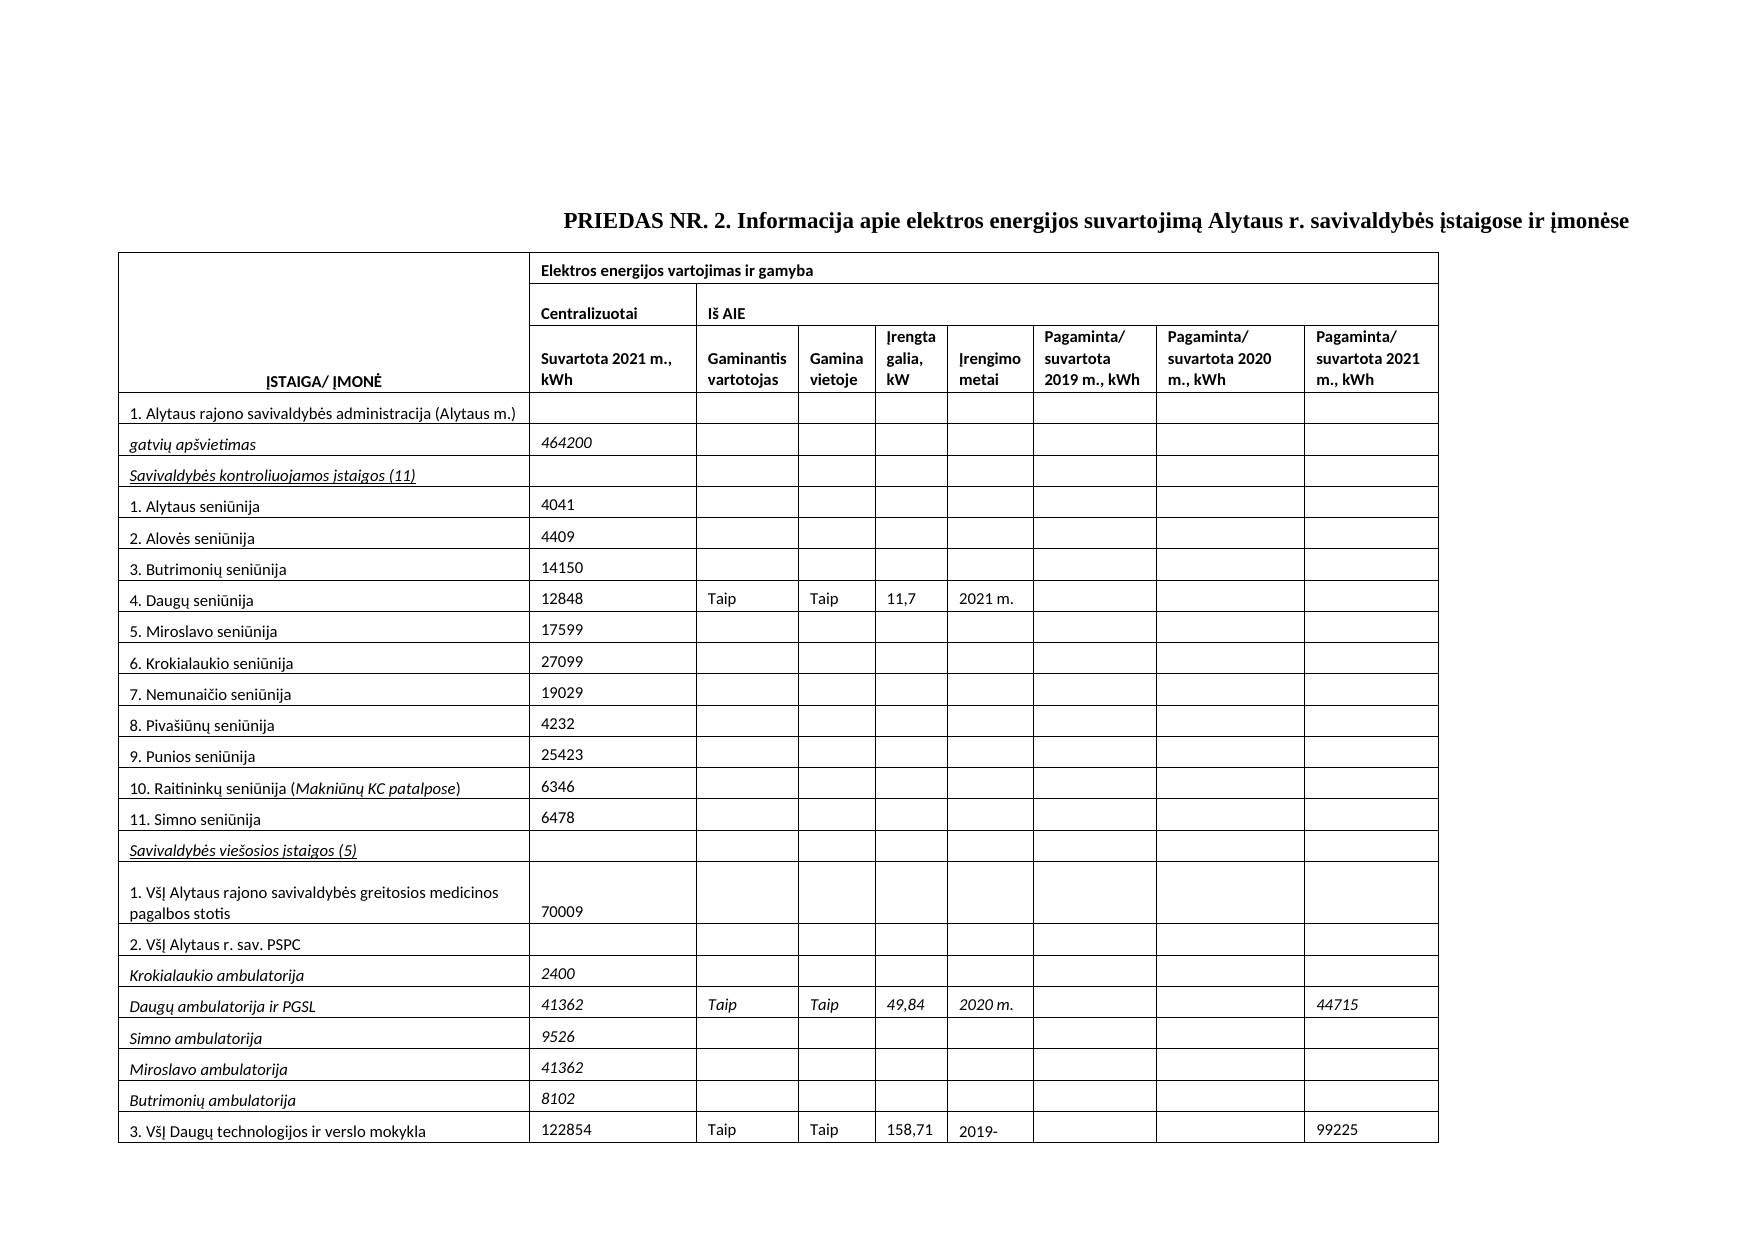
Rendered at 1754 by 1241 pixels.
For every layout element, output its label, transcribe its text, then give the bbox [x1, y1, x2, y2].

table_cell [697, 768, 798, 798]
table_cell [948, 424, 1033, 454]
table_cell [1034, 987, 1156, 1017]
table_cell [1305, 674, 1438, 704]
table_cell [799, 706, 875, 736]
table_cell [697, 737, 798, 767]
table_cell [876, 674, 947, 704]
table_cell [948, 831, 1033, 861]
table_cell Įrengta galia, kW [876, 326, 947, 392]
table_cell [799, 799, 875, 829]
table_cell [1305, 549, 1438, 579]
table_cell [948, 456, 1033, 486]
table_cell 49,84 [876, 987, 947, 1017]
table_cell [1157, 799, 1304, 829]
table_cell [876, 956, 947, 986]
table_cell 99225 [1305, 1112, 1438, 1142]
table_cell [799, 924, 875, 954]
table_cell [1034, 831, 1156, 861]
table_cell 10. Raitininkų seniūnija (Makniūnų KC patalpose) [119, 768, 529, 798]
table_cell [876, 1081, 947, 1111]
table_cell [876, 706, 947, 736]
table_cell [697, 862, 798, 923]
table_cell [948, 706, 1033, 736]
table_cell Pagaminta/ suvartota 2019 m., kWh [1034, 326, 1156, 392]
table_cell Pagaminta/ suvartota 2021 m., kWh [1305, 326, 1438, 392]
table_cell [1034, 487, 1156, 517]
table_cell 158,71 [876, 1112, 947, 1142]
table_cell [1034, 768, 1156, 798]
table_cell [1034, 799, 1156, 829]
table_cell [697, 424, 798, 454]
table_cell Taip [697, 1112, 798, 1142]
table_cell [697, 612, 798, 642]
table_cell [1157, 487, 1304, 517]
table_cell [799, 518, 875, 548]
table_cell 2. VšĮ Alytaus r. sav. PSPC [119, 924, 529, 954]
table_cell [1305, 487, 1438, 517]
table_cell [1157, 581, 1304, 611]
table_cell 2400 [530, 956, 696, 986]
table_cell Gaminantis vartotojas [697, 326, 798, 392]
table_cell [1034, 956, 1156, 986]
table_cell [876, 487, 947, 517]
table_cell [1157, 674, 1304, 704]
table_cell [876, 862, 947, 923]
table_cell Taip [799, 1112, 875, 1142]
table_cell 6346 [530, 768, 696, 798]
table_cell [1034, 393, 1156, 423]
table_cell [948, 487, 1033, 517]
table_cell [1305, 831, 1438, 861]
table_cell Suvartota 2021 m., kWh [530, 326, 696, 392]
table_cell [1157, 1018, 1304, 1048]
table_cell [799, 831, 875, 861]
table_cell [1305, 612, 1438, 642]
table_cell [530, 393, 696, 423]
table_cell [948, 612, 1033, 642]
table_cell 25423 [530, 737, 696, 767]
table_cell 464200 [530, 424, 696, 454]
table_cell Simno ambulatorija [119, 1018, 529, 1048]
table_cell [697, 924, 798, 954]
table_cell [799, 956, 875, 986]
table_cell [697, 674, 798, 704]
table_cell [948, 518, 1033, 548]
table_cell [1034, 1049, 1156, 1079]
table_cell 4232 [530, 706, 696, 736]
table_cell 2. Alovės seniūnija [119, 518, 529, 548]
table_cell [948, 643, 1033, 673]
table_cell [948, 924, 1033, 954]
table_cell Daugų ambulatorija ir PGSL [119, 987, 529, 1017]
table_cell [948, 549, 1033, 579]
table_cell [1034, 674, 1156, 704]
table_cell [876, 831, 947, 861]
table_cell [1157, 612, 1304, 642]
table_cell [1305, 581, 1438, 611]
table_cell [697, 956, 798, 986]
table_cell [799, 393, 875, 423]
table_cell 70009 [530, 862, 696, 923]
table_cell [876, 456, 947, 486]
table_cell [1034, 549, 1156, 579]
table_cell Taip [697, 581, 798, 611]
table_cell [1305, 1018, 1438, 1048]
table_cell 14150 [530, 549, 696, 579]
table_cell [876, 424, 947, 454]
table_cell Butrimonių ambulatorija [119, 1081, 529, 1111]
table_cell [1157, 831, 1304, 861]
table_cell Krokialaukio ambulatorija [119, 956, 529, 986]
table_cell [876, 737, 947, 767]
table_cell [1157, 956, 1304, 986]
table_cell [1034, 424, 1156, 454]
table_cell 19029 [530, 674, 696, 704]
table_cell [1034, 1081, 1156, 1111]
table_cell [1305, 1049, 1438, 1079]
table_header Elektros energijos vartojimas ir gamyba [530, 253, 1438, 283]
table_cell 11,7 [876, 581, 947, 611]
table_cell 6478 [530, 799, 696, 829]
table_cell [1305, 799, 1438, 829]
table_cell [1305, 424, 1438, 454]
table_cell [530, 831, 696, 861]
table_cell [697, 831, 798, 861]
table_cell [1034, 706, 1156, 736]
table_cell [1157, 1049, 1304, 1079]
table_cell 11. Simno seniūnija [119, 799, 529, 829]
table_cell [948, 737, 1033, 767]
table_cell [876, 549, 947, 579]
table_cell [948, 956, 1033, 986]
table_cell [799, 1018, 875, 1048]
table_cell [799, 643, 875, 673]
table_cell [1157, 987, 1304, 1017]
table_cell 6. Krokialaukio seniūnija [119, 643, 529, 673]
table_cell [697, 393, 798, 423]
table_cell [876, 643, 947, 673]
table_cell [1034, 1018, 1156, 1048]
table_cell [697, 1081, 798, 1111]
table_cell [948, 674, 1033, 704]
table_cell [799, 1049, 875, 1079]
table_cell 1. VšĮ Alytaus rajono savivaldybės greitosios medicinos pagalbos stotis [119, 862, 529, 923]
table_cell [1157, 862, 1304, 923]
table_cell 1. Alytaus rajono savivaldybės administracija (Alytaus m.) [119, 393, 529, 423]
table_cell [1034, 862, 1156, 923]
table_cell 7. Nemunaičio seniūnija [119, 674, 529, 704]
table_cell [799, 768, 875, 798]
table_cell [697, 487, 798, 517]
table_cell [948, 1081, 1033, 1111]
table_cell 3. Butrimonių seniūnija [119, 549, 529, 579]
table_cell 8. Pivašiūnų seniūnija [119, 706, 529, 736]
table_cell [876, 393, 947, 423]
table_cell [876, 1049, 947, 1079]
table_cell [1157, 643, 1304, 673]
table_cell [1305, 643, 1438, 673]
table_cell [697, 1018, 798, 1048]
table_cell 3. VšĮ Daugų technologijos ir verslo mokykla [119, 1112, 529, 1142]
table_cell 2021 m. [948, 581, 1033, 611]
table_cell [1157, 768, 1304, 798]
table_cell [530, 456, 696, 486]
table_cell [876, 612, 947, 642]
table_cell [799, 487, 875, 517]
table_cell [799, 612, 875, 642]
table_cell 5. Miroslavo seniūnija [119, 612, 529, 642]
table_cell [697, 456, 798, 486]
table_cell [948, 799, 1033, 829]
table_cell [1034, 518, 1156, 548]
table_cell 9526 [530, 1018, 696, 1048]
table_cell [1157, 518, 1304, 548]
table_cell [1305, 956, 1438, 986]
table_cell [799, 1081, 875, 1111]
table_cell [1157, 924, 1304, 954]
table_cell [1305, 924, 1438, 954]
table_cell Savivaldybės kontroliuojamos įstaigos (11) [119, 456, 529, 486]
table_cell [1034, 612, 1156, 642]
table_cell [1157, 549, 1304, 579]
table_cell [799, 424, 875, 454]
table_cell Taip [799, 987, 875, 1017]
table_cell [697, 549, 798, 579]
table_cell [1034, 456, 1156, 486]
table_cell [1157, 424, 1304, 454]
table_cell [1305, 862, 1438, 923]
table_cell gatvių apšvietimas [119, 424, 529, 454]
table_cell Gamina vietoje [799, 326, 875, 392]
table_cell 12848 [530, 581, 696, 611]
table_cell 27099 [530, 643, 696, 673]
table_cell Miroslavo ambulatorija [119, 1049, 529, 1079]
table_cell [876, 799, 947, 829]
table_cell [1305, 1081, 1438, 1111]
table_cell [948, 1018, 1033, 1048]
table_cell [1305, 393, 1438, 423]
table_cell [1157, 393, 1304, 423]
table_cell 17599 [530, 612, 696, 642]
table_cell [697, 518, 798, 548]
table_cell [799, 456, 875, 486]
table_cell 41362 [530, 1049, 696, 1079]
table_cell [876, 518, 947, 548]
table_cell [1305, 706, 1438, 736]
table_cell Taip [697, 987, 798, 1017]
table_cell [1034, 737, 1156, 767]
table_cell 2019- [948, 1112, 1033, 1142]
table_cell [799, 862, 875, 923]
table_cell [799, 737, 875, 767]
table_cell [697, 1049, 798, 1079]
table_cell 2020 m. [948, 987, 1033, 1017]
table_cell [530, 924, 696, 954]
table_cell Savivaldybės viešosios įstaigos (5) [119, 831, 529, 861]
table_cell [1157, 737, 1304, 767]
table_cell [697, 799, 798, 829]
table_cell [948, 1049, 1033, 1079]
table_cell [1305, 518, 1438, 548]
table_cell [799, 549, 875, 579]
table_cell [1157, 1081, 1304, 1111]
table_cell 4041 [530, 487, 696, 517]
table_cell [1157, 706, 1304, 736]
table_cell [1034, 1112, 1156, 1142]
table_cell [948, 862, 1033, 923]
table_cell 8102 [530, 1081, 696, 1111]
table_cell [1034, 643, 1156, 673]
table_cell [948, 768, 1033, 798]
table_cell [1157, 1112, 1304, 1142]
table_cell 1. Alytaus seniūnija [119, 487, 529, 517]
table_cell 4409 [530, 518, 696, 548]
table_cell [1157, 456, 1304, 486]
table_cell [697, 706, 798, 736]
table_cell 4. Daugų seniūnija [119, 581, 529, 611]
table_cell 9. Punios seniūnija [119, 737, 529, 767]
table_cell 44715 [1305, 987, 1438, 1017]
table_cell [876, 924, 947, 954]
text PRIEDAS NR. 2. Informacija apie elektros energijos suvartojimą Alytaus r. savivaldybės įstaigose ir įmonėse [118, 207, 1636, 233]
table_cell 122854 [530, 1112, 696, 1142]
table_cell [1034, 581, 1156, 611]
table_cell Pagaminta/ suvartota 2020 m., kWh [1157, 326, 1304, 392]
table_cell [876, 768, 947, 798]
table_cell 41362 [530, 987, 696, 1017]
table_cell [1305, 768, 1438, 798]
table_cell Centralizuotai [530, 284, 696, 325]
table_cell [876, 1018, 947, 1048]
table_cell [1305, 737, 1438, 767]
table_header ĮSTAIGA/ ĮMONĖ [119, 253, 529, 392]
table_cell [1034, 924, 1156, 954]
table_cell Įrengimo metai [948, 326, 1033, 392]
table_cell [697, 643, 798, 673]
table_cell [1305, 456, 1438, 486]
table_cell [799, 674, 875, 704]
table_cell [948, 393, 1033, 423]
table_cell Iš AIE [697, 284, 1438, 325]
table_cell Taip [799, 581, 875, 611]
